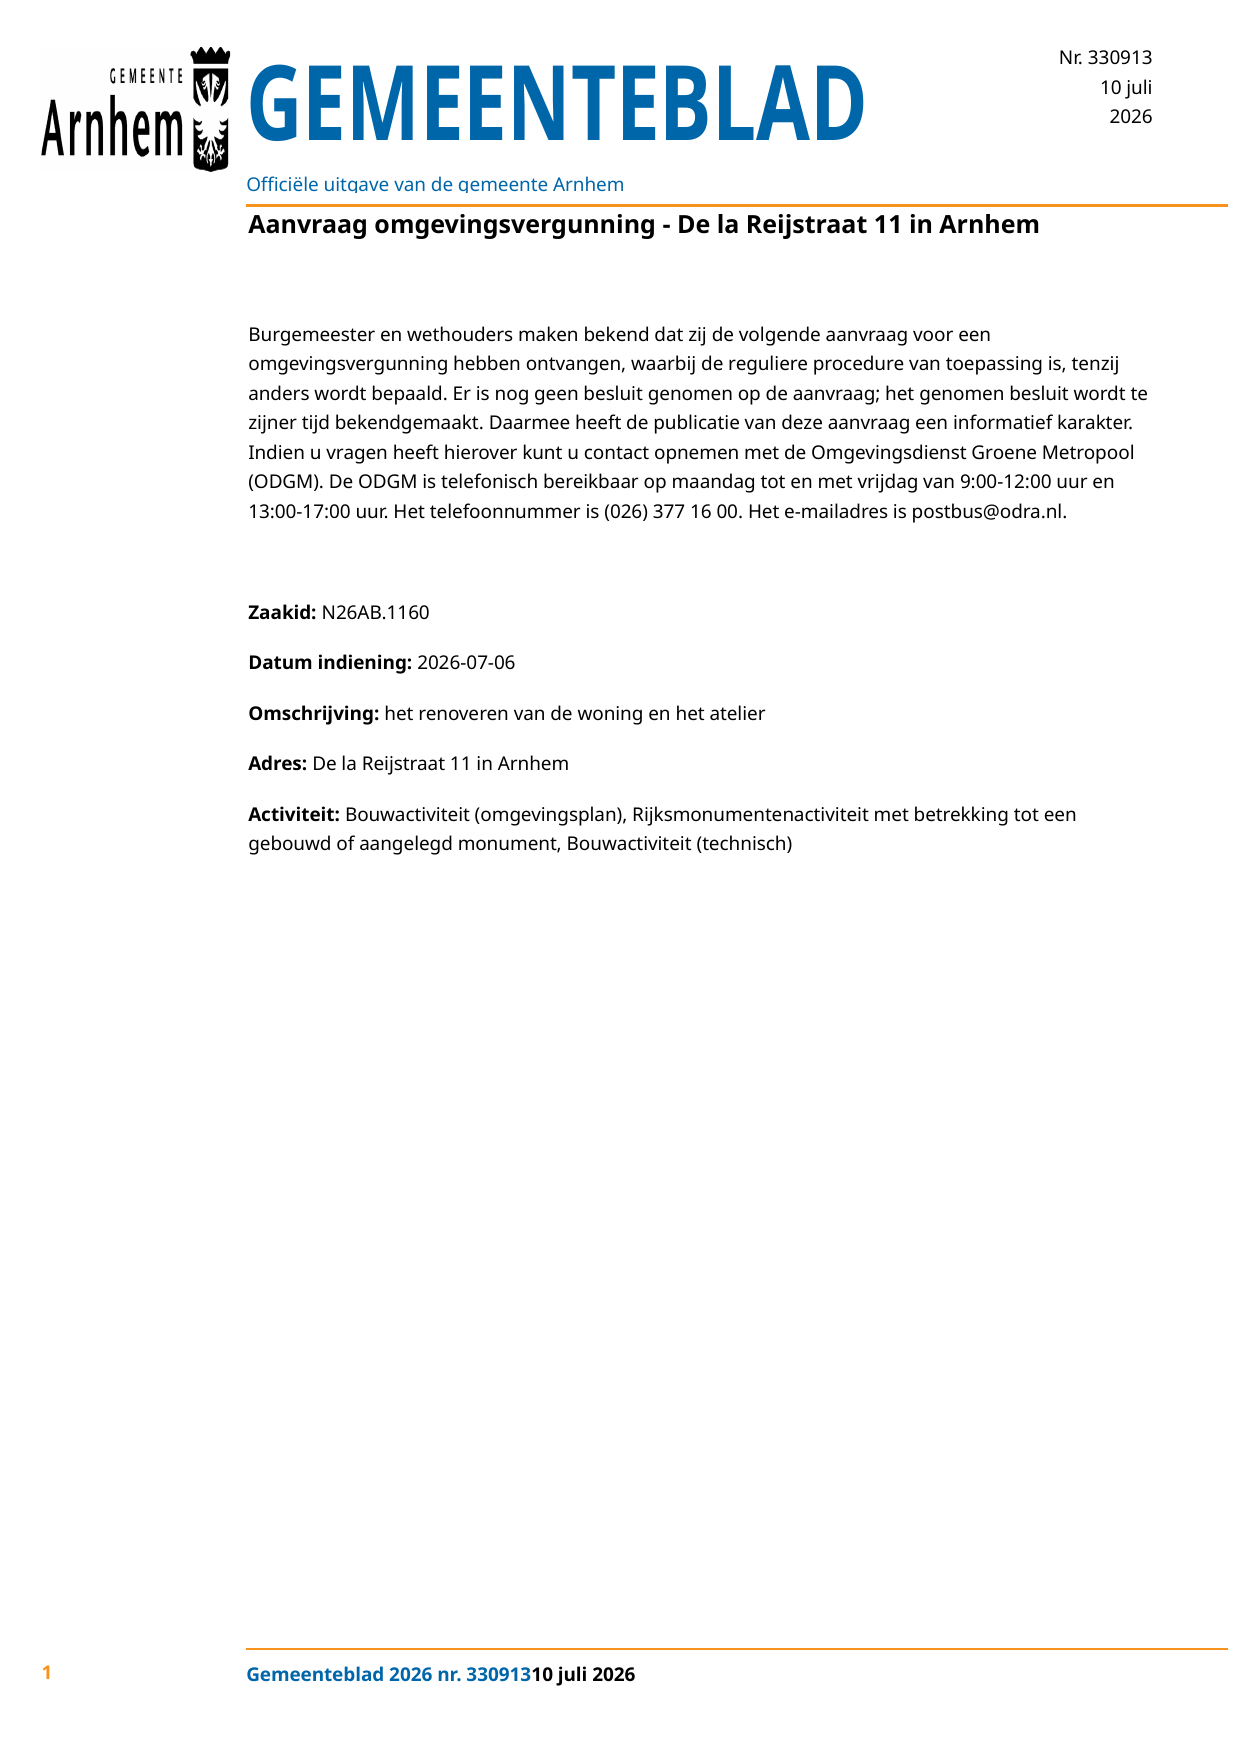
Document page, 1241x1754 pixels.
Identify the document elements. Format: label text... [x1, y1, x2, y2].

text Datum indiening: 2026-07-06 [248, 649, 1152, 675]
text Zaakid: N26AB.1160 [248, 599, 1152, 625]
text Burgemeester en wethouders maken bekend dat zij de volgende aanvraag voor een omgevingsvergunning hebben ontvangen, waarbij de reguliere procedure van toepassing is, tenzij anders wordt bepaald. Er is nog geen besluit genomen op de aanvraag; het genomen besluit wordt te zijner tijd bekendgemaakt. Daarmee heeft de publicatie van deze aanvraag een informatief karakter. Indien u vragen heeft hierover kunt u contact opnemen met de Omgevingsdienst Groene Metropool (ODGM). De ODGM is telefonisch bereikbaar op maandag tot en met vrijdag van 9:00-12:00 uur en 13:00-17:00 uur. Het telefoonnummer is (026) 377 16 00. Het e-mailadres is postbus@odra.nl. [248, 321, 1152, 524]
text Omschrijving: het renoveren van de woning en het atelier [248, 700, 1152, 726]
text Aanvraag omgevingsvergunning - De la Reijstraat 11 in Arnhem [248, 207, 1152, 241]
picture [41, 47, 231, 172]
text Activiteit: Bouwactiviteit (omgevingsplan), Rijksmonumentenactiviteit met betrekking tot een gebouwd of aangelegd monument, Bouwactiviteit (technisch) [248, 801, 1152, 856]
text Adres: De la Reijstraat 11 in Arnhem [248, 750, 1152, 776]
